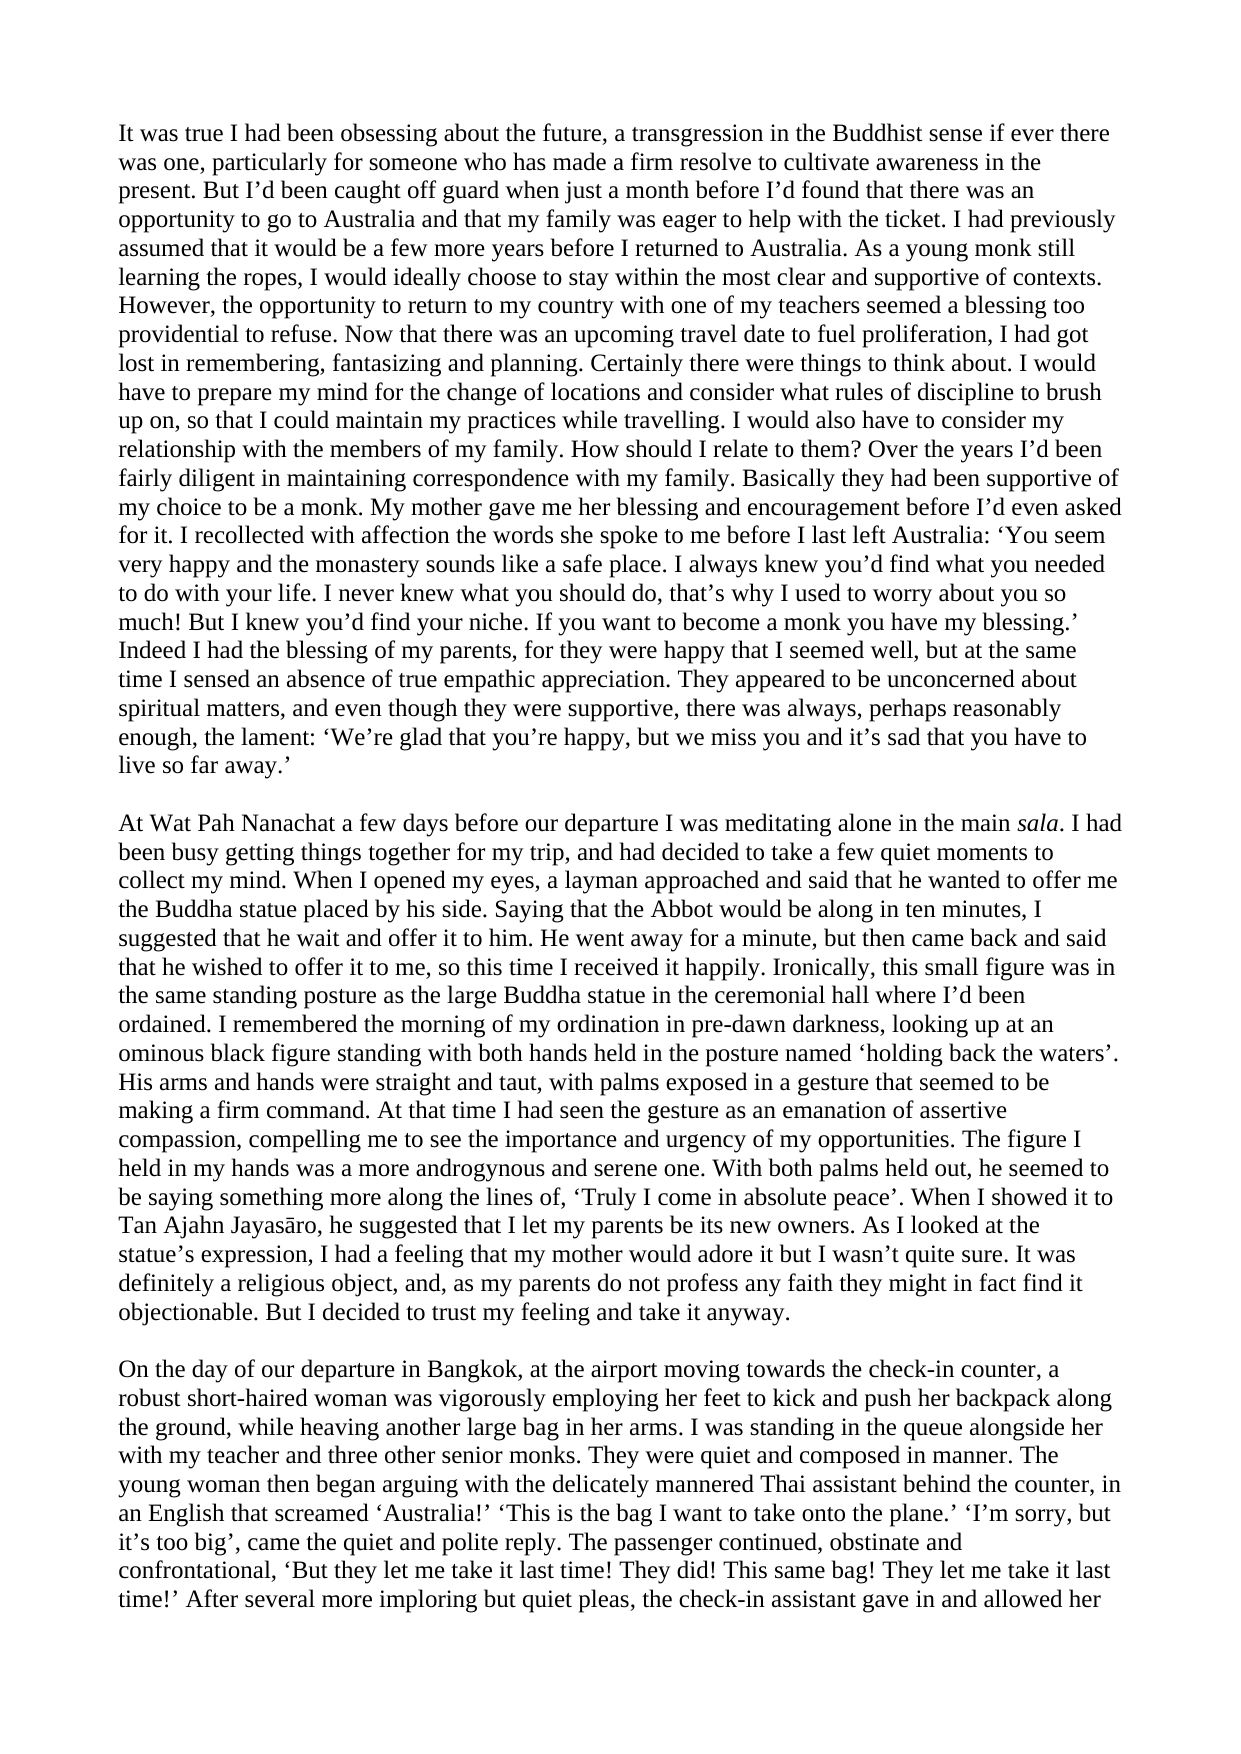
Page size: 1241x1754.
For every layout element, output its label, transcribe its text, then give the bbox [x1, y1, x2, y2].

text At Wat Pah Nanachat a few days before our departure I was meditating alone in the main sala. I had been busy getting things together for my trip, and had decided to take a few quiet moments to collect my mind. When I opened my eyes, a layman approached and said that he wanted to offer me the Buddha statue placed by his side. Saying that the Abbot would be along in ten minutes, I suggested that he wait and offer it to him. He went away for a minute, but then came back and said that he wished to offer it to me, so this time I received it happily. Ironically, this small figure was in the same standing posture as the large Buddha statue in the ceremonial hall where I’d been ordained. I remembered the morning of my ordination in pre-dawn darkness, looking up at an ominous black figure standing with both hands held in the posture named ‘holding back the waters’. His arms and hands were straight and taut, with palms exposed in a gesture that seemed to be making a firm command. At that time I had seen the gesture as an emanation of assertive compassion, compelling me to see the importance and urgency of my opportunities. The figure I held in my hands was a more androgynous and serene one. With both palms held out, he seemed to be saying something more along the lines of, ‘Truly I come in absolute peace’. When I showed it to Tan Ajahn Jayasāro, he suggested that I let my parents be its new owners. As I looked at the statue’s expression, I had a feeling that my mother would adore it but I wasn’t quite sure. It was definitely a religious object, and, as my parents do not profess any faith they might in fact find it objectionable. But I decided to trust my feeling and take it anyway. [118, 808, 1122, 1326]
text On the day of our departure in Bangkok, at the airport moving towards the check-in counter, a robust short-haired woman was vigorously employing her feet to kick and push her backpack along the ground, while heaving another large bag in her arms. I was standing in the queue alongside her with my teacher and three other senior monks. They were quiet and composed in manner. The young woman then began arguing with the delicately mannered Thai assistant behind the counter, in an English that screamed ‘Australia!’ ‘This is the bag I want to take onto the plane.’ ‘I’m sorry, but it’s too big’, came the quiet and polite reply. The passenger continued, obstinate and confrontational, ‘But they let me take it last time! They did! This same bag! They let me take it last time!’ After several more imploring but quiet pleas, the check-in assistant gave in and allowed her [118, 1354, 1122, 1613]
text It was true I had been obsessing about the future, a transgression in the Buddhist sense if ever there was one, particularly for someone who has made a firm resolve to cultivate awareness in the present. But I’d been caught off guard when just a month before I’d found that there was an opportunity to go to Australia and that my family was eager to help with the ticket. I had previously assumed that it would be a few more years before I returned to Australia. As a young monk still learning the ropes, I would ideally choose to stay within the most clear and supportive of contexts. However, the opportunity to return to my country with one of my teachers seemed a blessing too providential to refuse. Now that there was an upcoming travel date to fuel proliferation, I had got lost in remembering, fantasizing and planning. Certainly there were things to think about. I would have to prepare my mind for the change of locations and consider what rules of discipline to brush up on, so that I could maintain my practices while travelling. I would also have to consider my relationship with the members of my family. How should I relate to them? Over the years I’d been fairly diligent in maintaining correspondence with my family. Basically they had been supportive of my choice to be a monk. My mother gave me her blessing and encouragement before I’d even asked for it. I recollected with affection the words she spoke to me before I last left Australia: ‘You seem very happy and the monastery sounds like a safe place. I always knew you’d find what you needed to do with your life. I never knew what you should do, that’s why I used to worry about you so much! But I knew you’d find your niche. If you want to become a monk you have my blessing.’ Indeed I had the blessing of my parents, for they were happy that I seemed well, but at the same time I sensed an absence of true empathic appreciation. They appeared to be unconcerned about spiritual matters, and even though they were supportive, there was always, perhaps reasonably enough, the lament: ‘We’re glad that you’re happy, but we miss you and it’s sad that you have to live so far away.’ [118, 118, 1122, 779]
